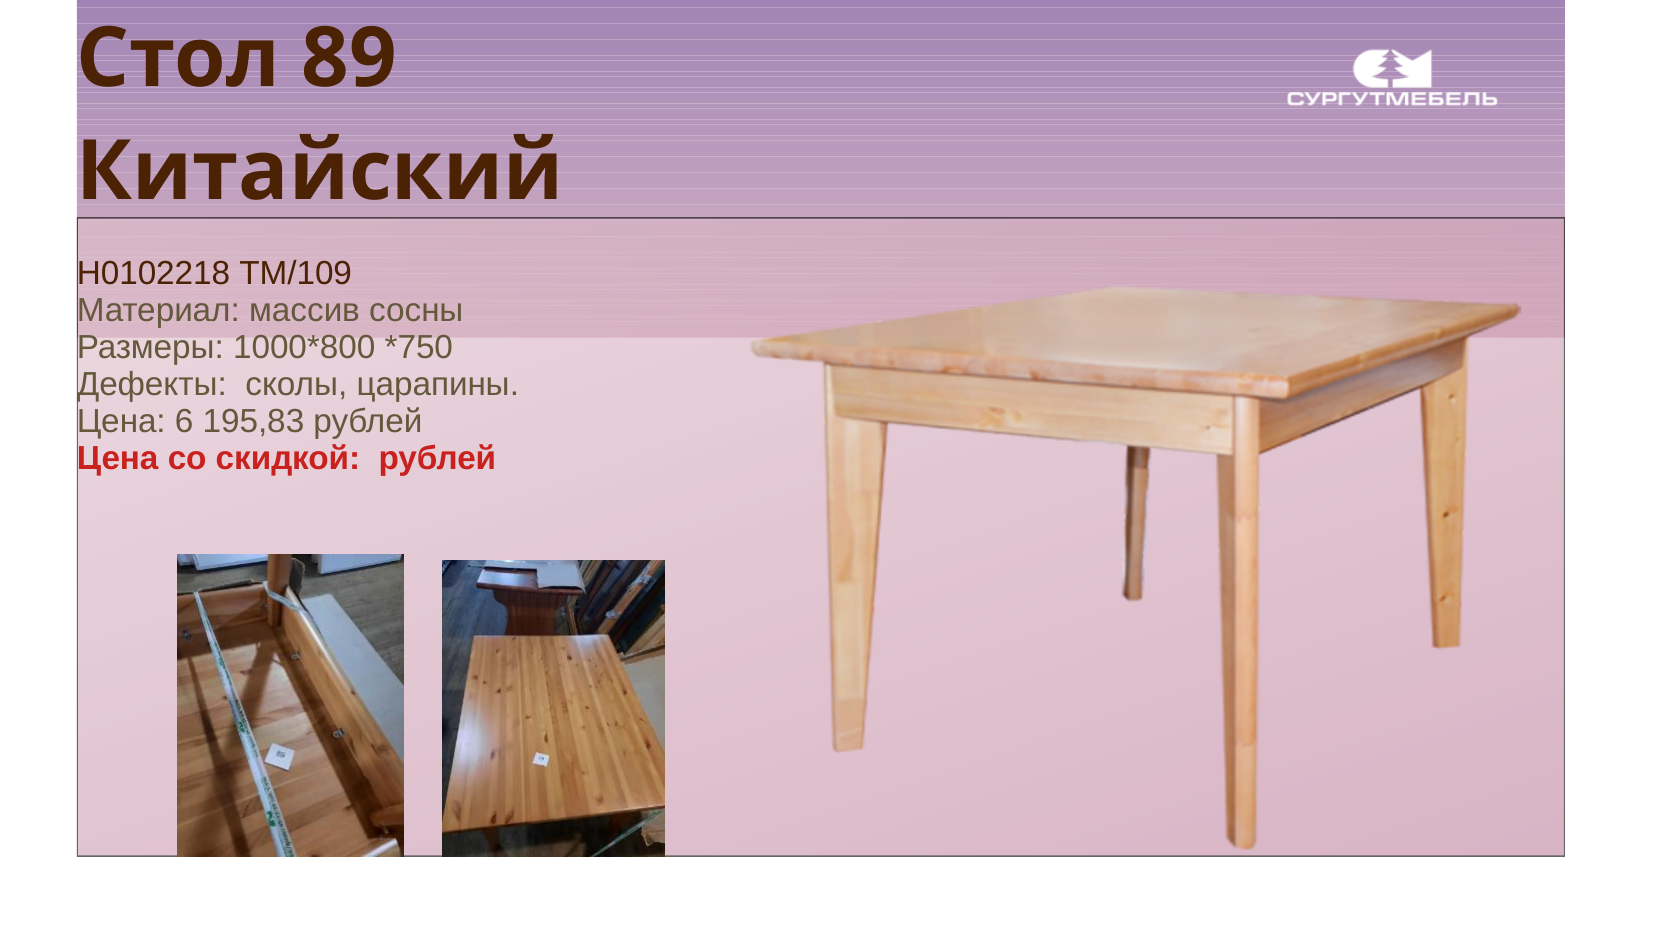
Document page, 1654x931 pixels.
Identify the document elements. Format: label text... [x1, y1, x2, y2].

title Стол 89 Китайский [76, 49, 1565, 217]
picture [177, 554, 404, 857]
picture [442, 211, 1654, 916]
picture [1262, 5, 1513, 170]
subtitle Н0102218 ТМ/109 Материал: массив сосны Размеры: 1000*800 *750 Дефекты: сколы, царапины. Цена: 6 195,83 рублей Цена со скидкой: рублей [76, 217, 561, 857]
